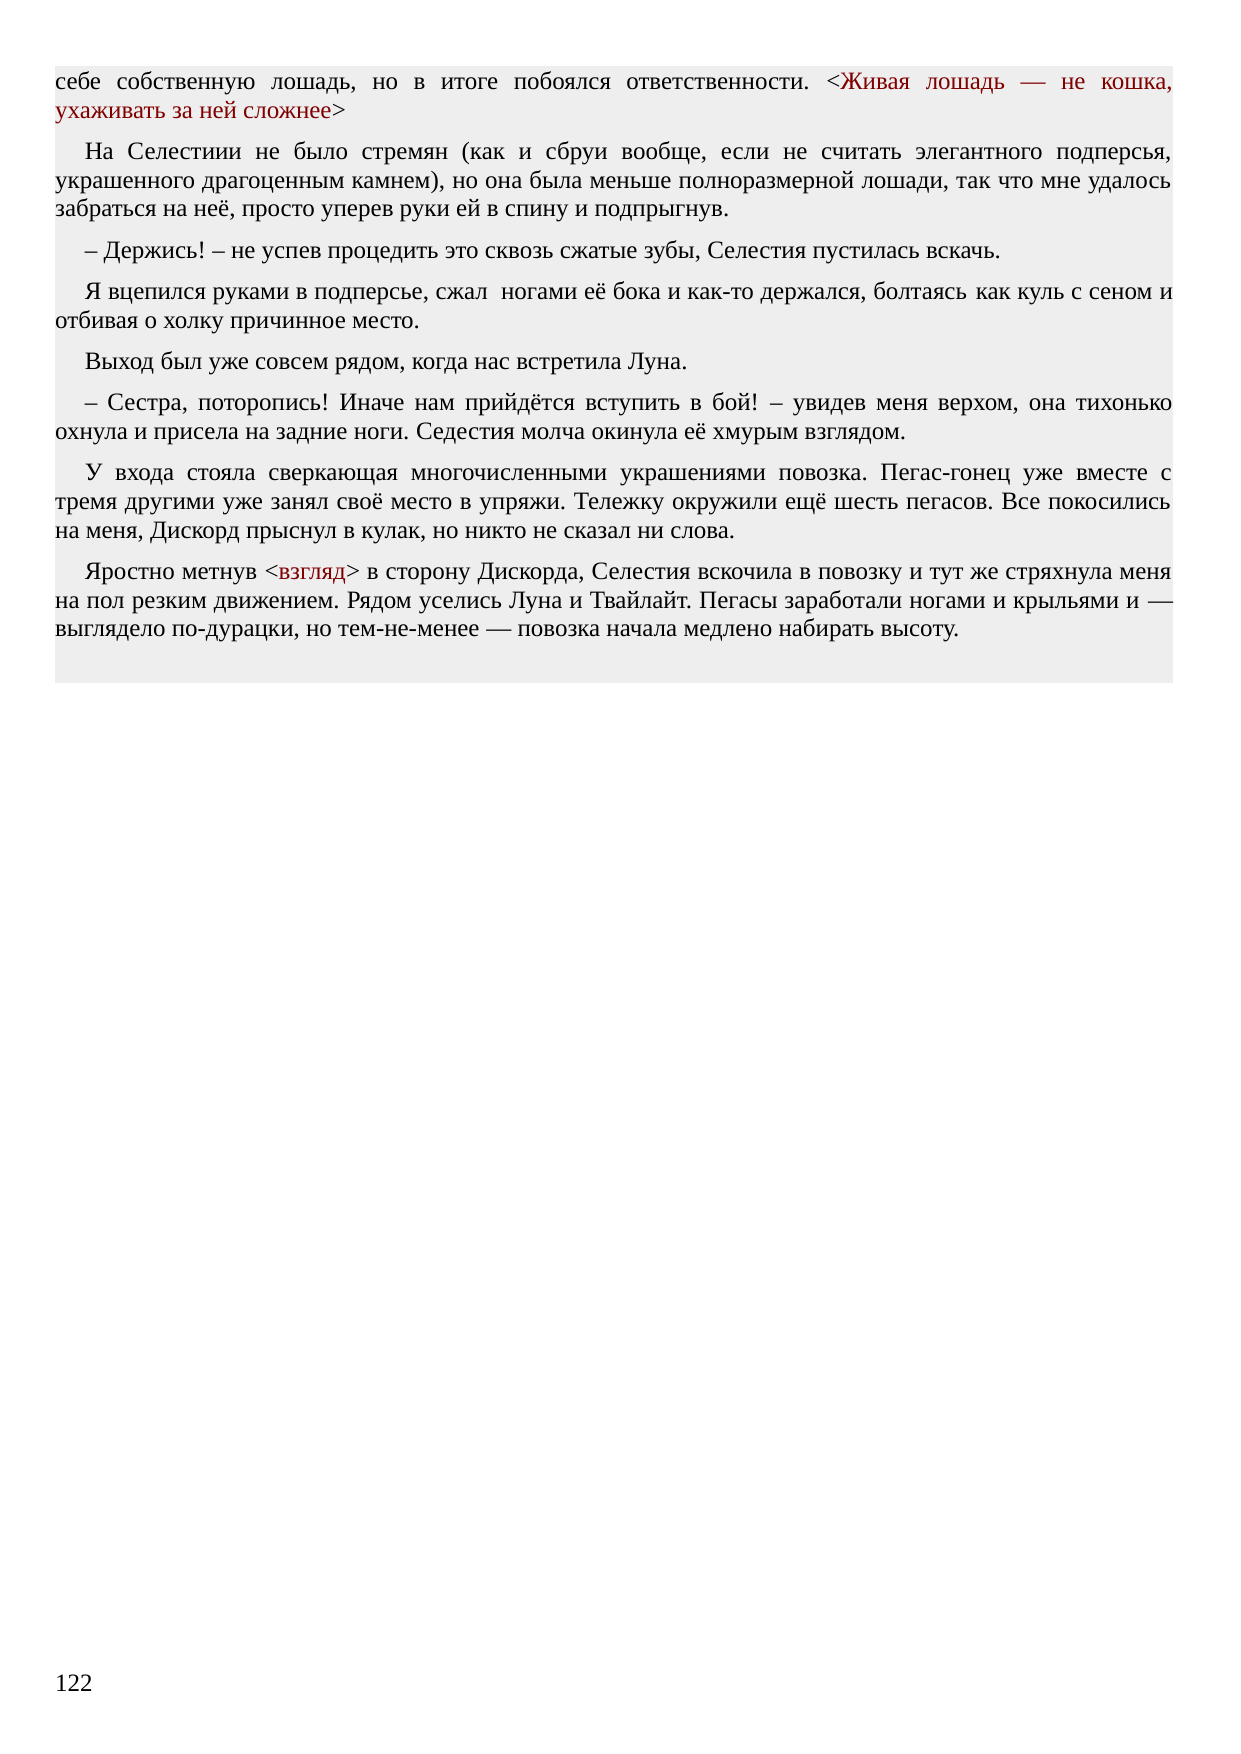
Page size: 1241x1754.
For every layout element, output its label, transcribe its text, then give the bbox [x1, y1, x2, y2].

text – Сестра, поторопись! Иначе нам прийдётся вступить в бой! – увидев меня верхом, она тихонько охнула и присела на задние ноги. Седестия молча окинула её хмурым взглядом. [55, 387, 1173, 445]
text У входа стояла сверкающая многочисленными украшениями повозка. Пегас-гонец уже вместе с тремя другими уже занял своё место в упряжи. Тележку окружили ещё шесть пегасов. Все покосились на меня, Дискорд прыснул в кулак, но никто не сказал ни слова. [55, 457, 1173, 543]
text Выход был уже совсем рядом, когда нас встретила Луна. [55, 346, 1173, 375]
text На Селестиии не было стремян (как и сбруи вообще, если не считать элегантного подперсья, украшенного драгоценным камнем), но она была меньше полноразмерной лошади, так что мне удалось забраться на неё, просто уперев руки ей в спину и подпрыгнув. [55, 136, 1173, 222]
text Я вцепился руками в подперсье, сжал ногами её бока и как-то держался, болтаясь как куль с сеном и отбивая о холку причинное место. [55, 276, 1173, 333]
text себе собственную лошадь, но в итоге побоялся ответственности. <Живая лошадь — не кошка, ухаживать за ней сложнее> [55, 66, 1173, 123]
text Яростно метнув <взгляд> в сторону Дискорда, Селестия вскочила в повозку и тут же стряхнула меня на пол резким движением. Рядом уселись Луна и Твайлайт. Пегасы заработали ногами и крыльями и — выглядело по-дурацки, но тем-не-менее — повозка начала медлено набирать высоту. [55, 556, 1173, 642]
text – Держись! – не успев процедить это сквозь сжатые зубы, Селестия пустилась вскачь. [55, 235, 1173, 263]
